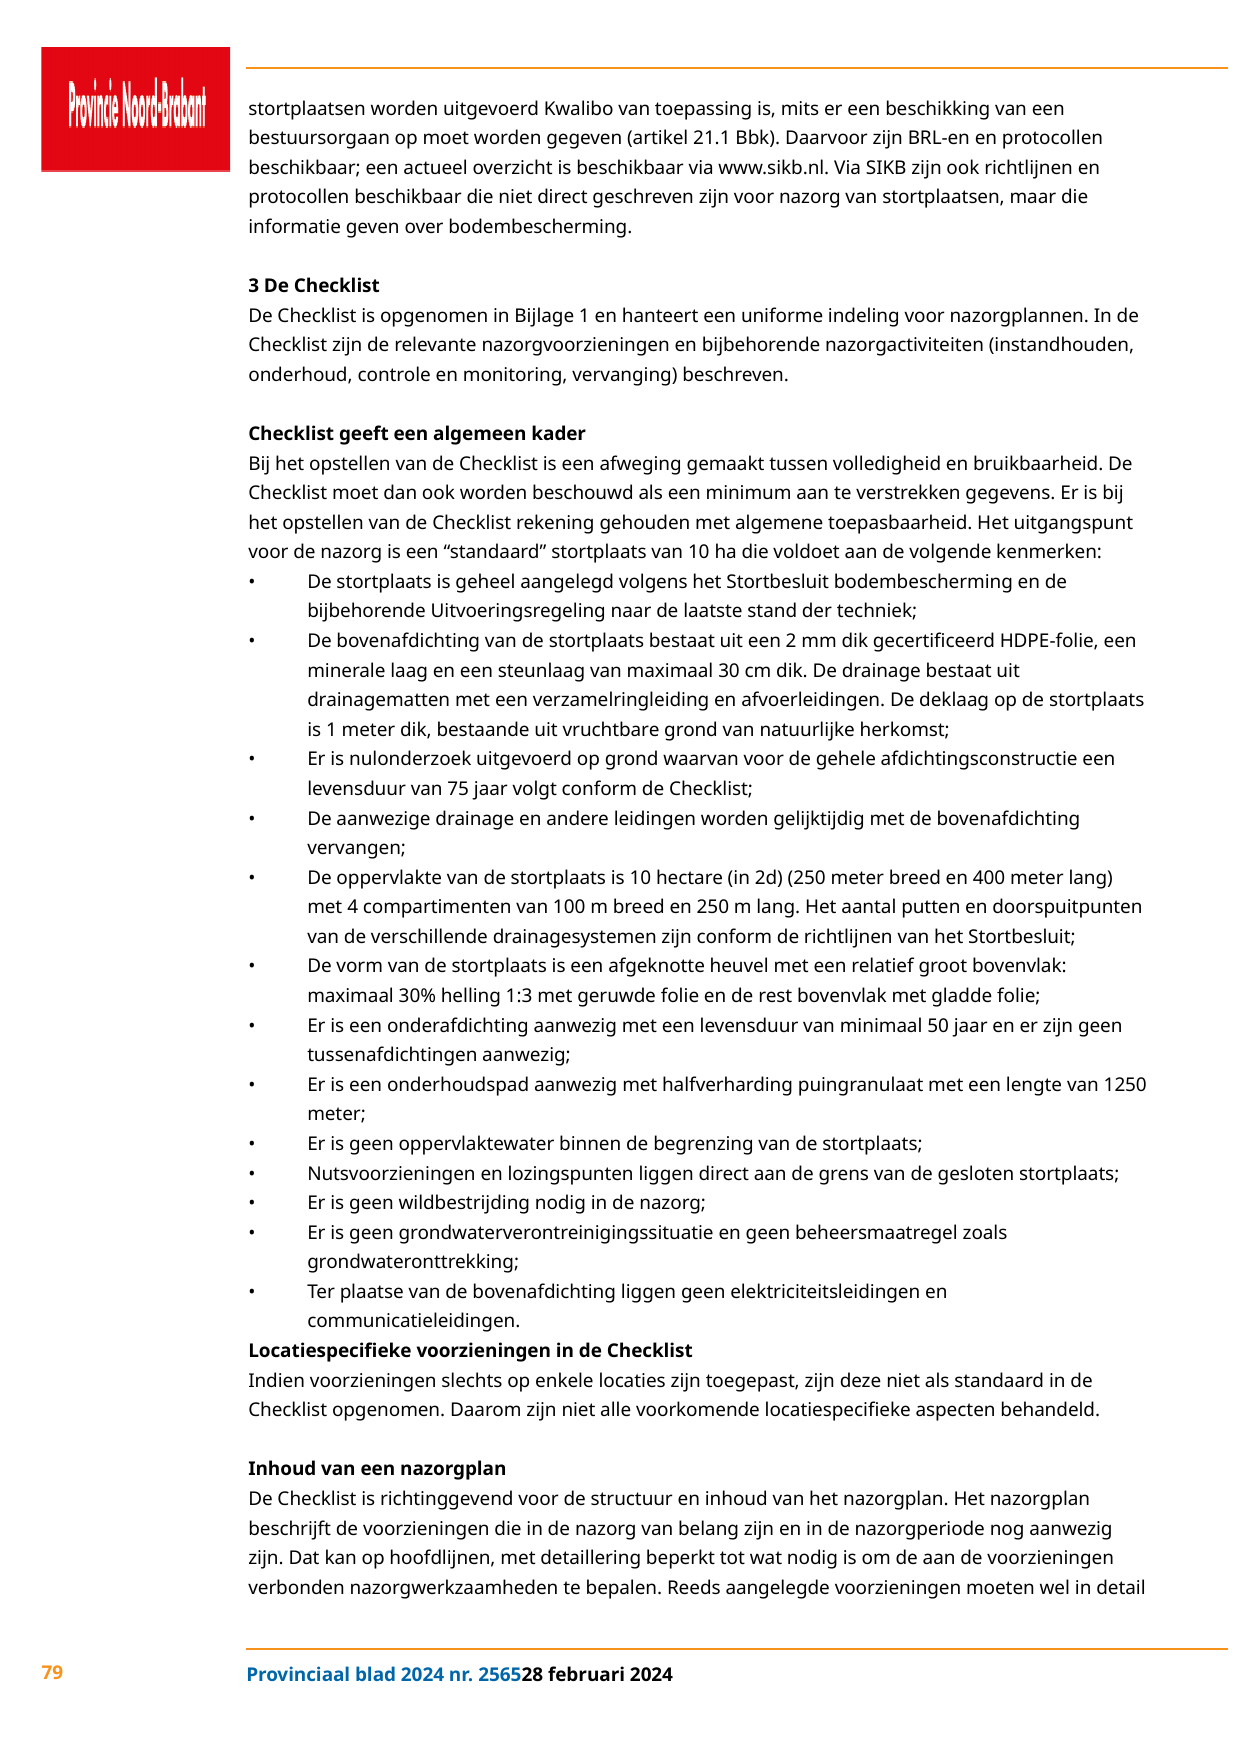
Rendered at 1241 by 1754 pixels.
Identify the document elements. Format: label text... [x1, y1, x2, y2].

list Nutsvoorzieningen en lozingspunten liggen direct aan de grens van de gesloten stortplaats; [248, 1160, 1152, 1186]
list De aanwezige drainage en andere leidingen worden gelijktijdig met de bovenafdichting vervangen; [248, 805, 1152, 860]
list Er is een onderhoudspad aanwezig met halfverharding puingranulaat met een lengte van 1250 meter; [248, 1071, 1152, 1126]
list De oppervlakte van de stortplaats is 10 hectare (in 2d) (250 meter breed en 400 meter lang) met 4 compartimenten van 100 m breed en 250 m lang. Het aantal putten en doorspuitpunten van de verschillende drainagesystemen zijn conform de richtlijnen van het Stortbesluit; [248, 864, 1152, 949]
list Er is nulonderzoek uitgevoerd op grond waarvan voor de gehele afdichtingsconstructie een levensduur van 75 jaar volgt conform de Checklist; [248, 746, 1152, 801]
list Ter plaatse van de bovenafdichting liggen geen elektriciteitsleidingen en communicatieleidingen. [248, 1278, 1152, 1333]
list Er is een onderafdichting aanwezig met een levensduur van minimaal 50 jaar en er zijn geen tussenafdichtingen aanwezig; [248, 1012, 1152, 1067]
text De Checklist is richtinggevend voor de structuur en inhoud van het nazorgplan. Het nazorgplan beschrijft de voorzieningen die in de nazorg van belang zijn en in de nazorgperiode nog aanwezig zijn. Dat kan op hoofdlijnen, met detaillering beperkt tot wat nodig is om de aan de voorzieningen verbonden nazorgwerkzaamheden te bepalen. Reeds aangelegde voorzieningen moeten wel in detail [248, 1485, 1152, 1600]
text Bij het opstellen van de Checklist is een afweging gemaakt tussen volledigheid en bruikbaarheid. De Checklist moet dan ook worden beschouwd als een minimum aan te verstrekken gegevens. Er is bij het opstellen van de Checklist rekening gehouden met algemene toepasbaarheid. Het uitgangspunt voor de nazorg is een “standaard” stortplaats van 10 ha die voldoet aan de volgende kenmerken: [248, 450, 1152, 564]
list De bovenafdichting van de stortplaats bestaat uit een 2 mm dik gecertificeerd HDPE-folie, een minerale laag en een steunlaag van maximaal 30 cm dik. De drainage bestaat uit drainagematten met een verzamelringleiding en afvoerleidingen. De deklaag op de stortplaats is 1 meter dik, bestaande uit vruchtbare grond van natuurlijke herkomst; [248, 627, 1152, 742]
list De vorm van de stortplaats is een afgeknotte heuvel met een relatief groot bovenvlak: maximaal 30% helling 1:3 met geruwde folie en de rest bovenvlak met gladde folie; [248, 953, 1152, 1008]
text De Checklist is opgenomen in Bijlage 1 en hanteert een uniforme indeling voor nazorgplannen. In de Checklist zijn de relevante nazorgvoorzieningen en bijbehorende nazorgactiviteiten (instandhouden, onderhoud, controle en monitoring, vervanging) beschreven. [248, 302, 1152, 387]
list Er is geen grondwaterverontreinigingssituatie en geen beheersmaatregel zoals grondwateronttrekking; [248, 1219, 1152, 1274]
text Locatiespecifieke voorzieningen in de Checklist [248, 1337, 1152, 1363]
list Er is geen wildbestrijding nodig in de nazorg; [248, 1189, 1152, 1215]
list Er is geen oppervlaktewater binnen de begrenzing van de stortplaats; [248, 1130, 1152, 1156]
text stortplaatsen worden uitgevoerd Kwalibo van toepassing is, mits er een beschikking van een bestuursorgaan op moet worden gegeven (artikel 21.1 Bbk). Daarvoor zijn BRL-en en protocollen beschikbaar; een actueel overzicht is beschikbaar via www.sikb.nl. Via SIKB zijn ook richtlijnen en protocollen beschikbaar die niet direct geschreven zijn voor nazorg van stortplaatsen, maar die informatie geven over bodembescherming. [248, 95, 1152, 239]
text Inhoud van een nazorgplan [248, 1456, 1152, 1481]
text 3 De Checklist [248, 272, 1152, 298]
text Checklist geeft een algemeen kader [248, 420, 1152, 446]
list De stortplaats is geheel aangelegd volgens het Stortbesluit bodembescherming en de bijbehorende Uitvoeringsregeling naar de laatste stand der techniek; [248, 568, 1152, 623]
text Indien voorzieningen slechts op enkele locaties zijn toegepast, zijn deze niet als standaard in de Checklist opgenomen. Daarom zijn niet alle voorkomende locatiespecifieke aspecten behandeld. [248, 1367, 1152, 1422]
picture [41, 47, 231, 172]
